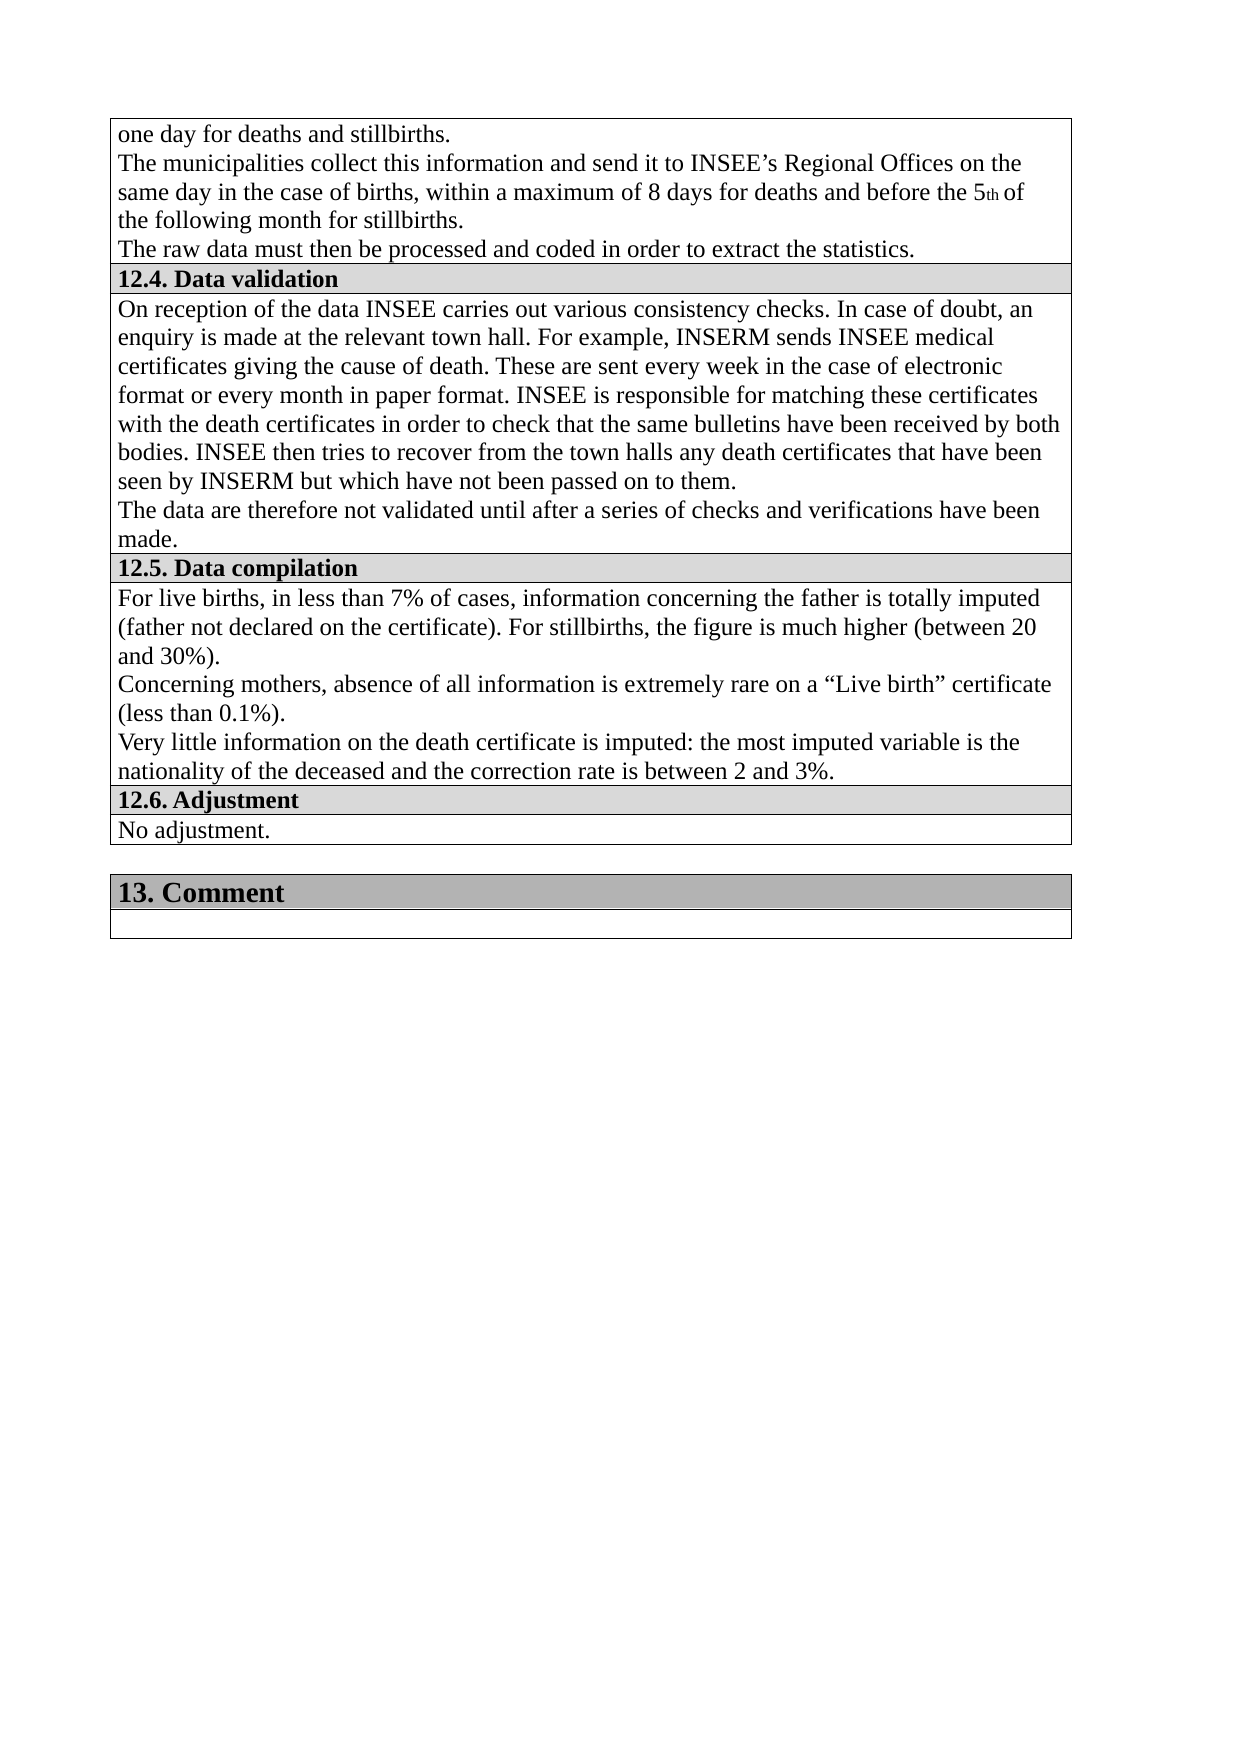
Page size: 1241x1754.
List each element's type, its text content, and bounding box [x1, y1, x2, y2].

table_cell one day for deaths and stillbirths. The municipalities collect this information and send it to INSEE’s Regional Offices on the same day in the case of births, within a maximum of 8 days for deaths and before the 5th of the following month for stillbirths. The raw data must then be processed and coded in order to extract the statistics. [111, 119, 1071, 263]
table_header 13. Comment [111, 875, 1071, 908]
table_cell For live births, in less than 7% of cases, information concerning the father is totally imputed (father not declared on the certificate). For stillbirths, the figure is much higher (between 20 and 30%). Concerning mothers, absence of all information is extremely rare on a “Live birth” certificate (less than 0.1%). Very little information on the death certificate is imputed: the most imputed variable is the nationality of the deceased and the correction rate is between 2 and 3%. [111, 583, 1071, 784]
table_cell [111, 910, 1071, 938]
table_cell No adjustment. [111, 815, 1071, 844]
table_cell On reception of the data INSEE carries out various consistency checks. In case of doubt, an enquiry is made at the relevant town hall. For example, INSERM sends INSEE medical certificates giving the cause of death. These are sent every week in the case of electronic format or every month in paper format. INSEE is responsible for matching these certificates with the death certificates in order to check that the same bulletins have been received by both bodies. INSEE then tries to recover from the town halls any death certificates that have been seen by INSERM but which have not been passed on to them. The data are therefore not validated until after a series of checks and verifications have been made. [111, 294, 1071, 552]
table_cell 12.5. Data compilation [111, 554, 1071, 582]
table_cell 12.4. Data validation [111, 264, 1071, 293]
table_cell 12.6. Adjustment [111, 786, 1071, 814]
